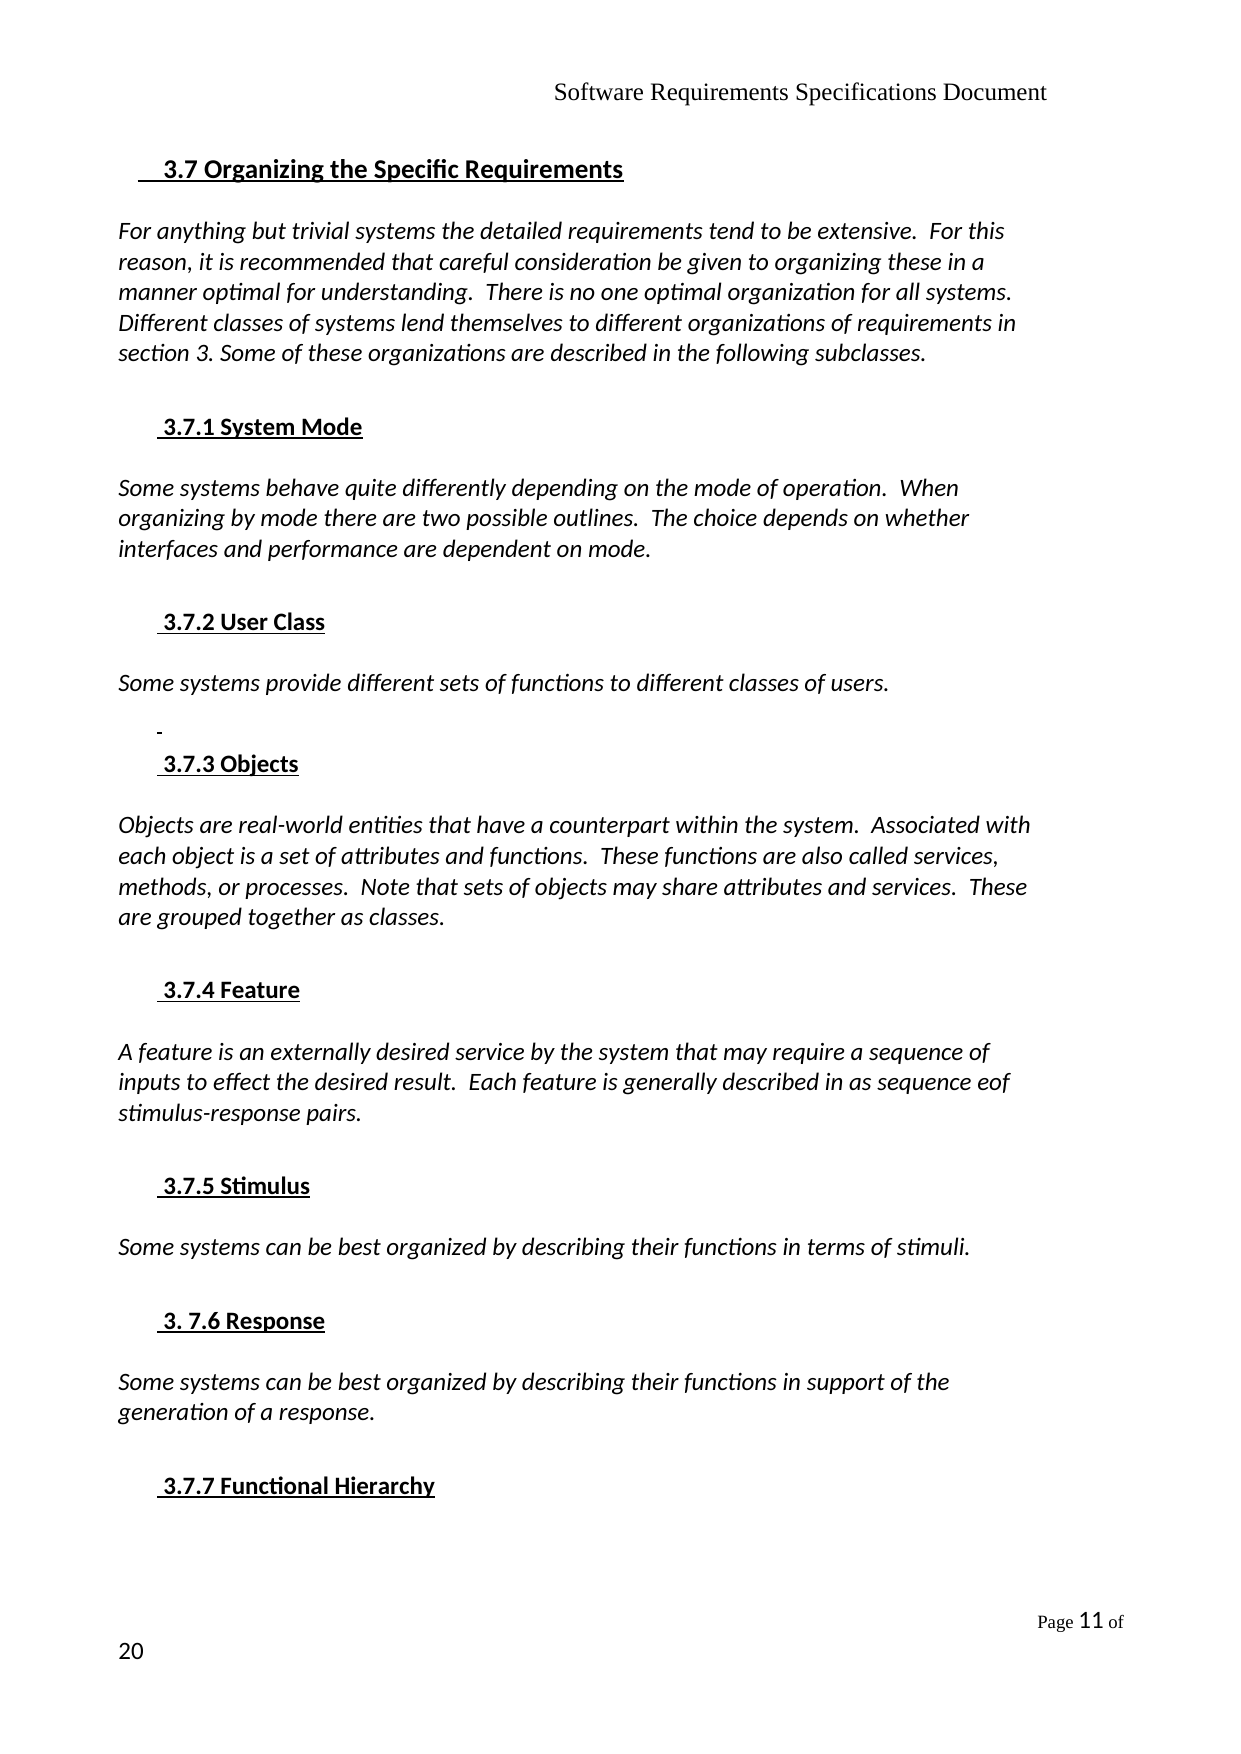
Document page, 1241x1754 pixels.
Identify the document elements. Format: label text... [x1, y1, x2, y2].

subtitle 3.7.3 Objects [157, 748, 1047, 779]
text Some systems can be best organized by describing their functions in terms of stimuli. [118, 1231, 1047, 1262]
subtitle 3.7.2 User Class [157, 607, 1047, 637]
subtitle 3.7.7 Functional Hierarchy [157, 1470, 1047, 1501]
subtitle 3.7.5 Stimulus [157, 1170, 1047, 1201]
subtitle 3.7.1 System Mode [157, 411, 1047, 441]
subtitle 3.7.4 Feature [157, 975, 1047, 1005]
text Some systems can be best organized by describing their functions in support of the generation of a response. [118, 1366, 1047, 1427]
text For anything but trivial systems the detailed requirements tend to be extensive. For this reason, it is recommended that careful consideration be given to organizing these in a manner optimal for understanding. There is no one optimal organization for all systems. Different classes of systems lend themselves to different organizations of requirements in section 3. Some of these organizations are described in the following subclasses. [118, 215, 1047, 368]
text A feature is an externally desired service by the system that may require a sequence of inputs to effect the desired result. Each feature is generally described in as sequence eof stimulus-response pairs. [118, 1036, 1047, 1127]
text Some systems provide different sets of functions to different classes of users. [118, 668, 1047, 698]
subtitle 3. 7.6 Response [157, 1305, 1047, 1335]
text Objects are real-world entities that have a counterpart within the system. Associated with each object is a set of attributes and functions. These functions are also called services, methods, or processes. Note that sets of objects may share attributes and services. These are grouped together as classes. [118, 809, 1047, 932]
subtitle 3.7 Organizing the Specific Requirements [138, 152, 1047, 185]
text Some systems behave quite differently depending on the mode of operation. When organizing by mode there are two possible outlines. The choice depends on whether interfaces and performance are dependent on mode. [118, 472, 1047, 563]
